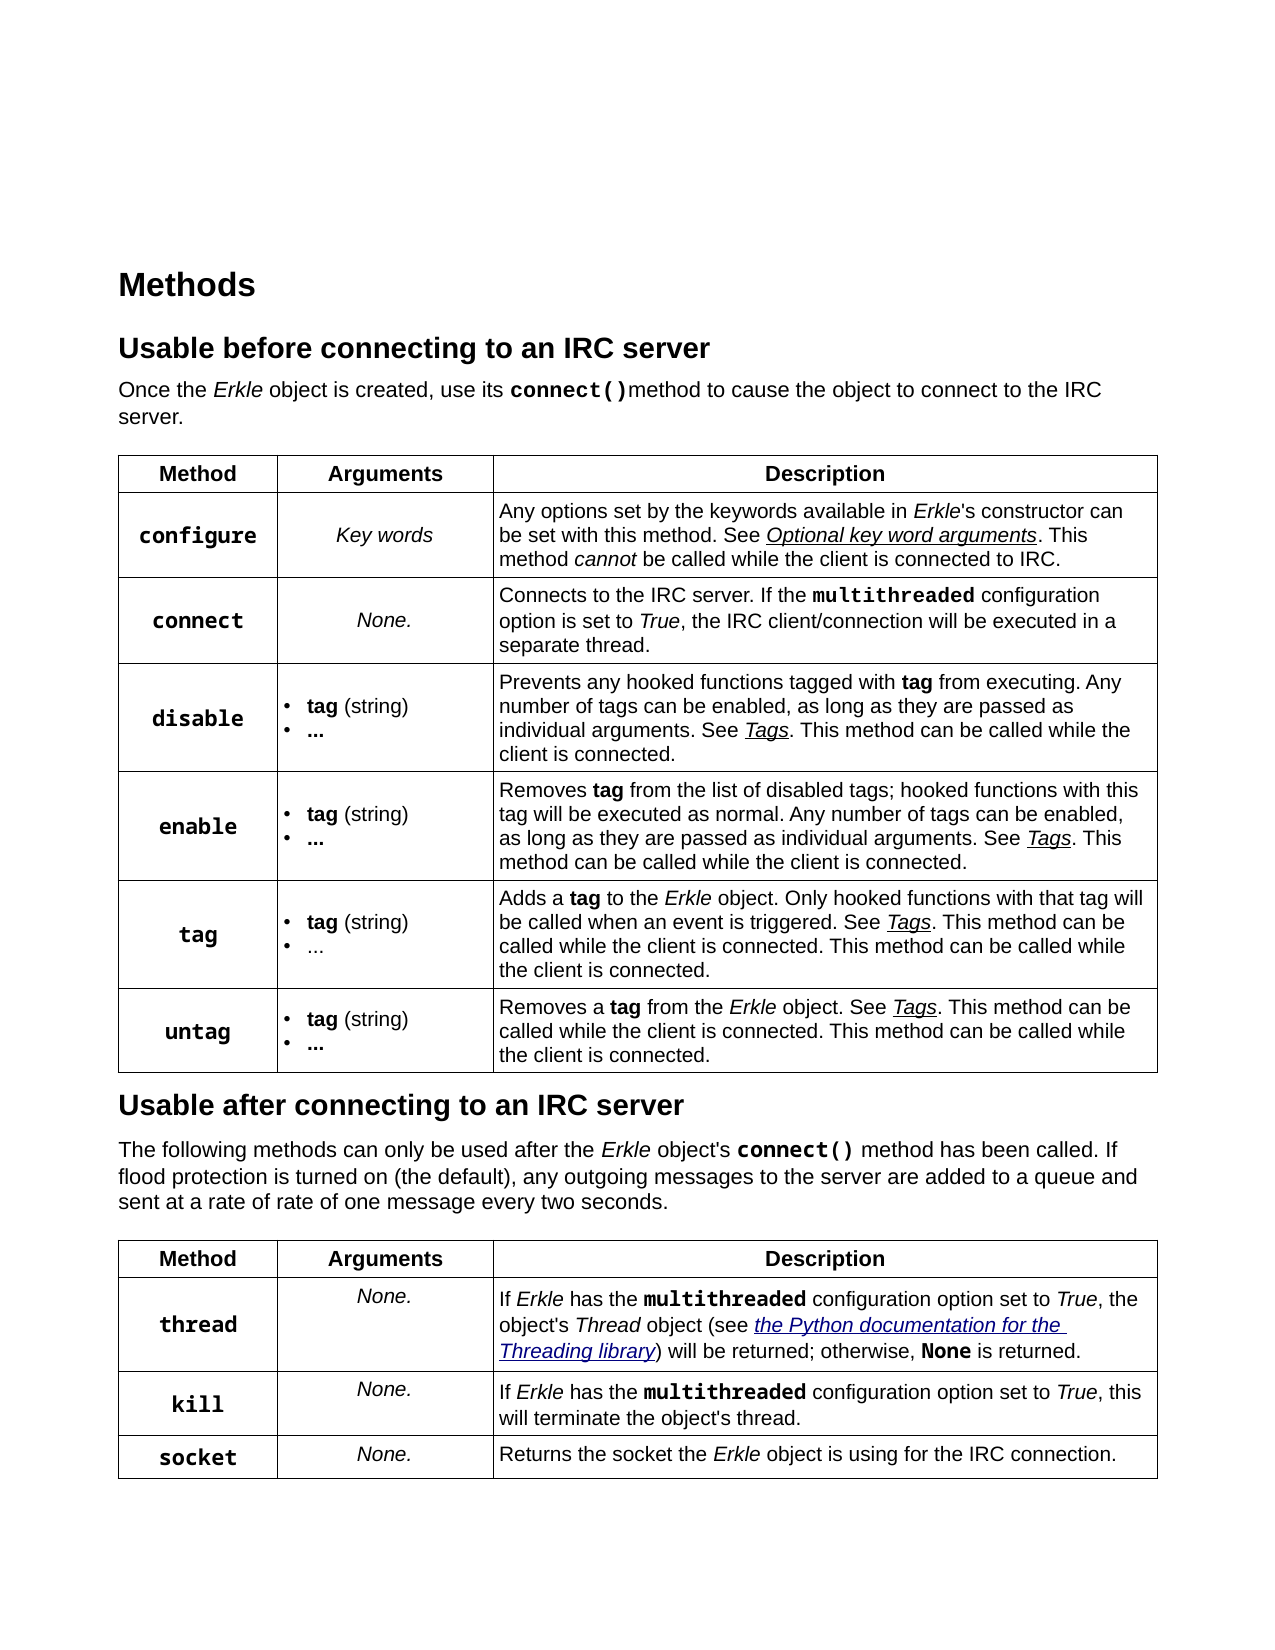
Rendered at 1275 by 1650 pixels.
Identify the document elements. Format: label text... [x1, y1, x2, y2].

text Once the Erkle object is created, use its connect()method to cause the object to connect to the IRC server. [118, 377, 1157, 429]
table_cell None. [278, 1278, 493, 1371]
subtitle Methods [118, 265, 1157, 304]
table_header Description [494, 456, 1157, 492]
table_cell tag (string) ... [278, 772, 493, 879]
table_cell Prevents any hooked functions tagged with tag from executing. Any number of tags can be enabled, as long as they are passed as individual arguments. See Tags. This method can be called while the client is connected. [494, 664, 1157, 771]
table_cell Removes a tag from the Erkle object. See Tags. This method can be called while the client is connected. This method can be called while the client is connected. [494, 989, 1157, 1072]
subtitle Usable before connecting to an IRC server [118, 331, 1157, 364]
table_cell If Erkle has the multithreaded configuration option set to True, this will terminate the object's thread. [494, 1372, 1157, 1435]
table_header Method [119, 456, 277, 492]
table_cell socket [119, 1436, 277, 1478]
table_cell disable [119, 664, 277, 771]
table_cell tag [119, 881, 277, 988]
table_cell tag (string) ... [278, 881, 493, 988]
table_cell connect [119, 578, 277, 663]
table_cell Any options set by the keywords available in Erkle's constructor can be set with this method. See Optional key word arguments. This method cannot be called while the client is connected to IRC. [494, 493, 1157, 577]
text The following methods can only be used after the Erkle object's connect() method has been called. If flood protection is turned on (the default), any outgoing messages to the server are added to a queue and sent at a rate of rate of one message every two seconds. [118, 1134, 1157, 1214]
table_cell None. [278, 1372, 493, 1435]
table_cell configure [119, 493, 277, 577]
table_cell Key words [278, 493, 493, 577]
table_cell enable [119, 772, 277, 879]
table_cell Returns the socket the Erkle object is using for the IRC connection. [494, 1436, 1157, 1478]
table_cell Connects to the IRC server. If the multithreaded configuration option is set to True, the IRC client/connection will be executed in a separate thread. [494, 578, 1157, 663]
table_header Arguments [278, 456, 493, 492]
table_header Description [494, 1241, 1157, 1277]
table_cell thread [119, 1278, 277, 1371]
table_cell None. [278, 578, 493, 663]
table_cell Removes tag from the list of disabled tags; hooked functions with this tag will be executed as normal. Any number of tags can be enabled, as long as they are passed as individual arguments. See Tags. This method can be called while the client is connected. [494, 772, 1157, 879]
table_cell None. [278, 1436, 493, 1478]
table_cell Adds a tag to the Erkle object. Only hooked functions with that tag will be called when an event is triggered. See Tags. This method can be called while the client is connected. This method can be called while the client is connected. [494, 881, 1157, 988]
table_header Method [119, 1241, 277, 1277]
table_cell tag (string) ... [278, 664, 493, 771]
table_cell untag [119, 989, 277, 1072]
table_cell tag (string) ... [278, 989, 493, 1072]
subtitle Usable after connecting to an IRC server [118, 1088, 1157, 1122]
table_header Arguments [278, 1241, 493, 1277]
table_cell If Erkle has the multithreaded configuration option set to True, the object's Thread object (see the Python documentation for the Threading library) will be returned; otherwise, None is returned. [494, 1278, 1157, 1371]
table_cell kill [119, 1372, 277, 1435]
